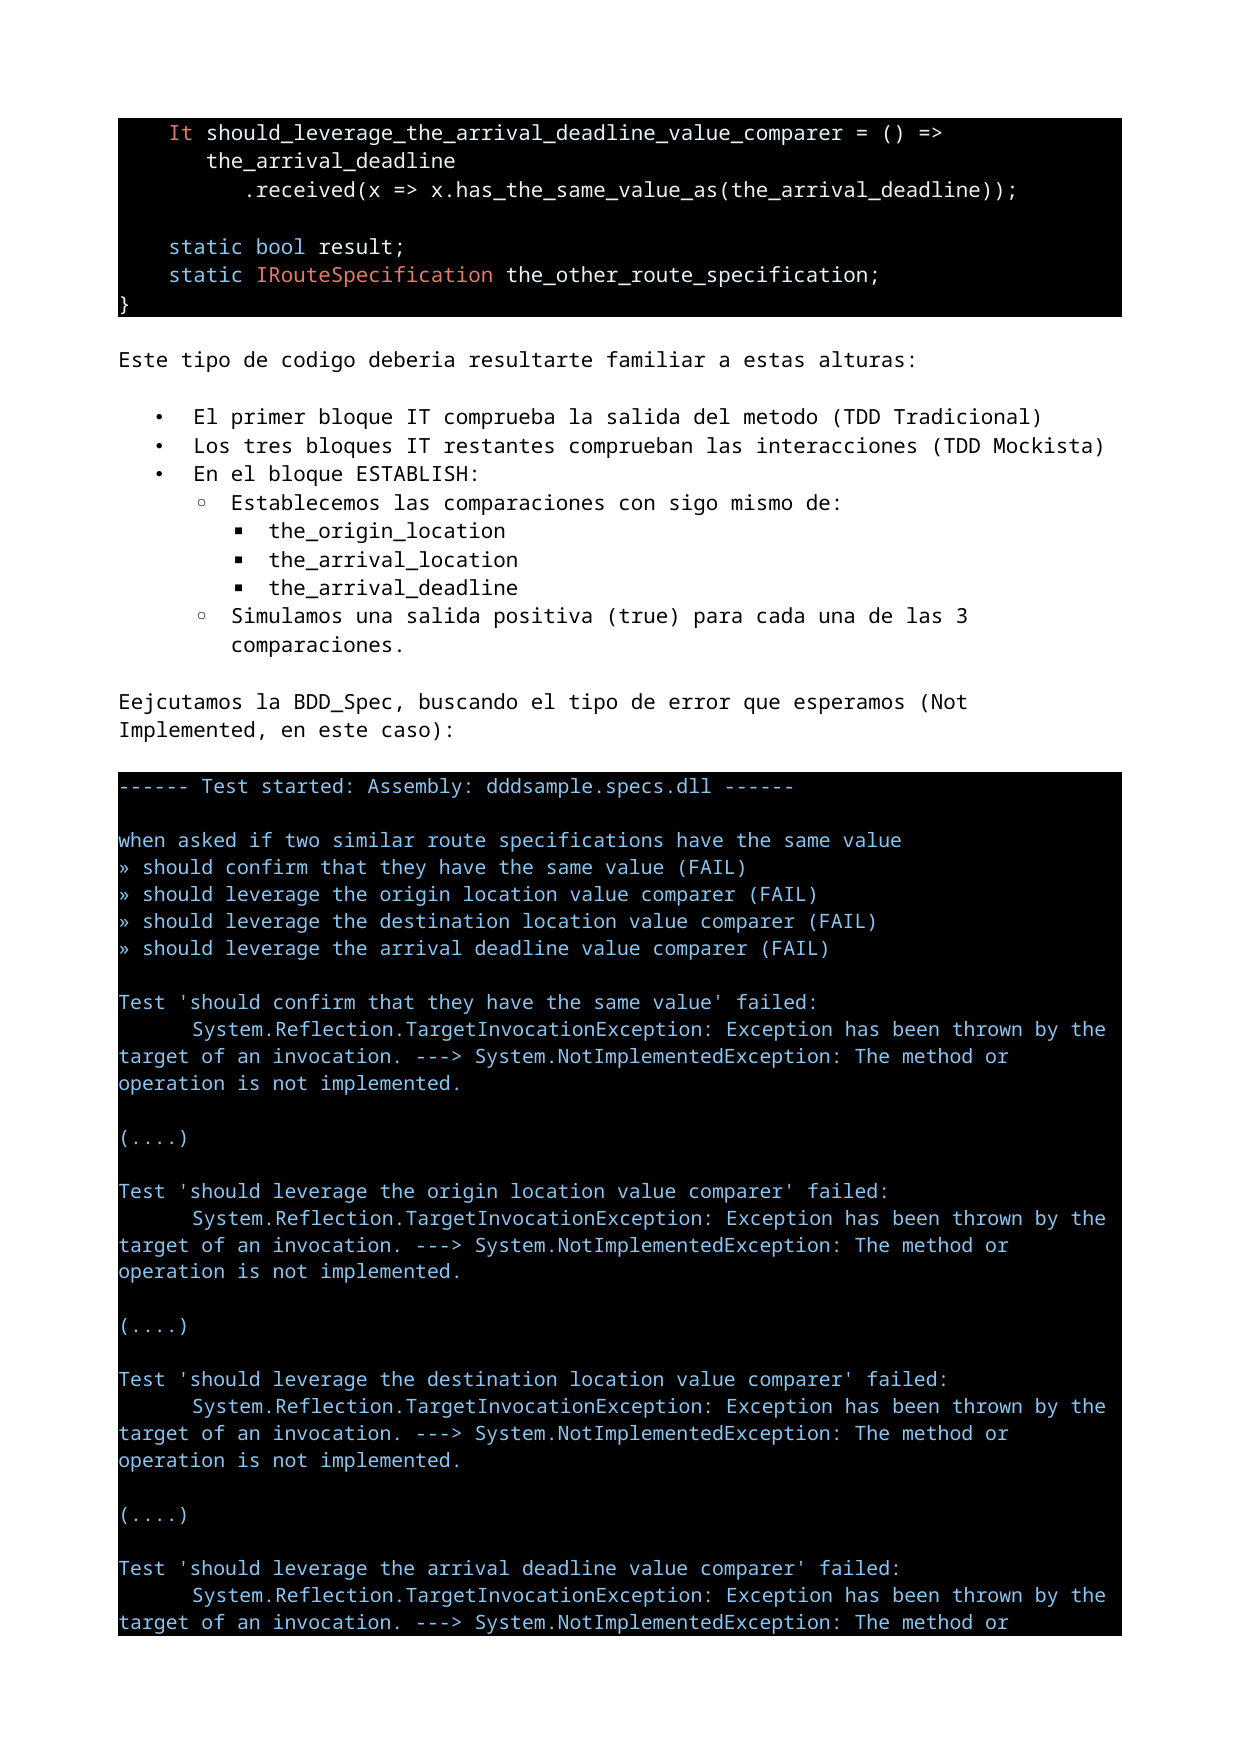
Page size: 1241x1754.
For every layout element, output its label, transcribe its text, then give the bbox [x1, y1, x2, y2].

list El primer bloque IT comprueba la salida del metodo (TDD Tradicional) [156, 402, 1122, 431]
list Los tres bloques IT restantes comprueban las interacciones (TDD Mockista) [156, 431, 1122, 459]
text Test 'should leverage the arrival deadline value comparer' failed: [118, 1554, 1122, 1582]
text » should leverage the arrival deadline value comparer (FAIL) [118, 934, 1122, 961]
text (....) [118, 1501, 1122, 1528]
text static IRouteSpecification the_other_route_specification; [118, 260, 1122, 289]
text Test 'should leverage the origin location value comparer' failed: [118, 1177, 1122, 1204]
text It should_leverage_the_arrival_deadline_value_comparer = () => [118, 118, 1122, 147]
list the_arrival_deadline [231, 573, 1122, 602]
text (....) [118, 1312, 1122, 1339]
text when asked if two similar route specifications have the same value [118, 826, 1122, 853]
text » should confirm that they have the same value (FAIL) [118, 853, 1122, 880]
text Este tipo de codigo deberia resultarte familiar a estas alturas: [118, 346, 1122, 374]
text ------ Test started: Assembly: dddsample.specs.dll ------ [118, 772, 1122, 799]
list the_origin_location [231, 516, 1122, 545]
text } [118, 289, 1122, 317]
text System.Reflection.TargetInvocationException: Exception has been thrown by the target of an invocation. ---> System.NotImplementedException: The method or operation is not implemented. [118, 1204, 1122, 1285]
list the_arrival_location [231, 545, 1122, 573]
text static bool result; [118, 232, 1122, 260]
text » should leverage the origin location value comparer (FAIL) [118, 880, 1122, 907]
text System.Reflection.TargetInvocationException: Exception has been thrown by the target of an invocation. ---> System.NotImplementedException: The method or operation is not implemented. [118, 1015, 1122, 1096]
text the_arrival_deadline [118, 147, 1122, 175]
text Test 'should leverage the destination location value comparer' failed: [118, 1366, 1122, 1393]
text System.Reflection.TargetInvocationException: Exception has been thrown by the target of an invocation. ---> System.NotImplementedException: The method or operation is not implemented. [118, 1393, 1122, 1474]
text Eejcutamos la BDD_Spec, buscando el tipo de error que esperamos (Not Implemented, en este caso): [118, 687, 1122, 744]
text (....) [118, 1123, 1122, 1150]
list En el bloque ESTABLISH: [156, 459, 1122, 488]
text System.Reflection.TargetInvocationException: Exception has been thrown by the target of an invocation. ---> System.NotImplementedException: The method or [118, 1582, 1122, 1636]
text Test 'should confirm that they have the same value' failed: [118, 988, 1122, 1015]
text » should leverage the destination location value comparer (FAIL) [118, 907, 1122, 934]
list Simulamos una salida positiva (true) para cada una de las 3 comparaciones. [193, 602, 1122, 658]
list Establecemos las comparaciones con sigo mismo de: [193, 488, 1122, 516]
text .received(x => x.has_the_same_value_as(the_arrival_deadline)); [118, 175, 1122, 203]
